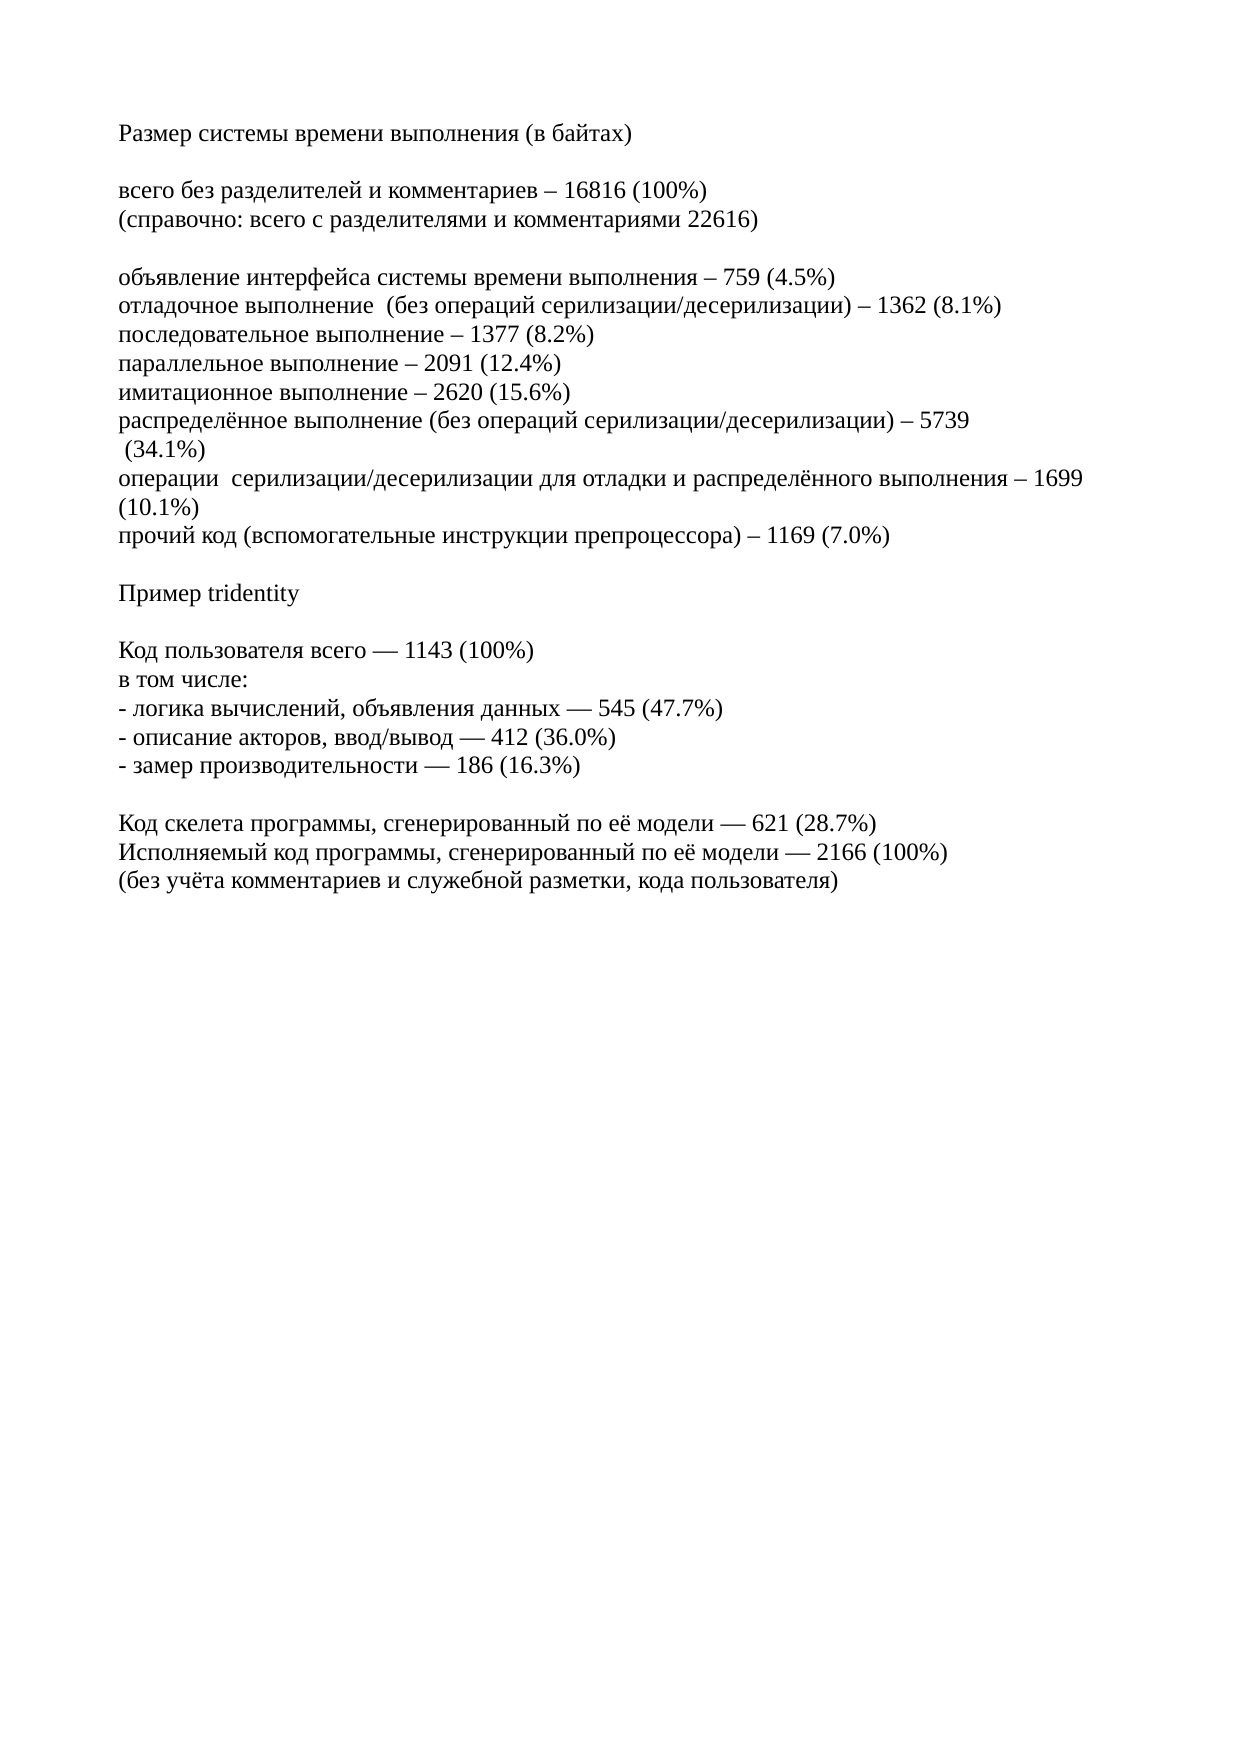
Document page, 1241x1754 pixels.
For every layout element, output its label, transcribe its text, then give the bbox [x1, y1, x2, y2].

text - описание акторов, ввод/вывод — 412 (36.0%) [118, 722, 1122, 751]
text (34.1%) [118, 434, 1122, 463]
text имитационное выполнение – 2620 (15.6%) [118, 377, 1122, 406]
text Исполняемый код программы, сгенерированный по её модели — 2166 (100%) [118, 837, 1122, 866]
text в том числе: [118, 664, 1122, 693]
text Код пользователя всего — 1143 (100%) [118, 636, 1122, 664]
text всего без разделителей и комментариев – 16816 (100%) [118, 176, 1122, 204]
text параллельное выполнение – 2091 (12.4%) [118, 348, 1122, 377]
text распределённое выполнение (без операций серилизации/десерилизации) – 5739 [118, 406, 1122, 434]
text Размер системы времени выполнения (в байтах) [118, 118, 1122, 147]
text (без учёта комментариев и служебной разметки, кода пользователя) [118, 866, 1122, 894]
text Код скелета программы, сгенерированный по её модели — 621 (28.7%) [118, 808, 1122, 837]
text последовательное выполнение – 1377 (8.2%) [118, 319, 1122, 348]
text отладочное выполнение (без операций серилизации/десерилизации) – 1362 (8.1%) [118, 291, 1122, 319]
text - логика вычислений, объявления данных — 545 (47.7%) [118, 693, 1122, 722]
text прочий код (вспомогательные инструкции препроцессора) – 1169 (7.0%) [118, 521, 1122, 549]
text объявление интерфейса системы времени выполнения – 759 (4.5%) [118, 262, 1122, 291]
text - замер производительности — 186 (16.3%) [118, 751, 1122, 779]
text Пример tridentity [118, 578, 1122, 607]
text (справочно: всего с разделителями и комментариями 22616) [118, 204, 1122, 233]
text операции серилизации/десерилизации для отладки и распределённого выполнения – 1699 (10.1%) [118, 463, 1122, 521]
